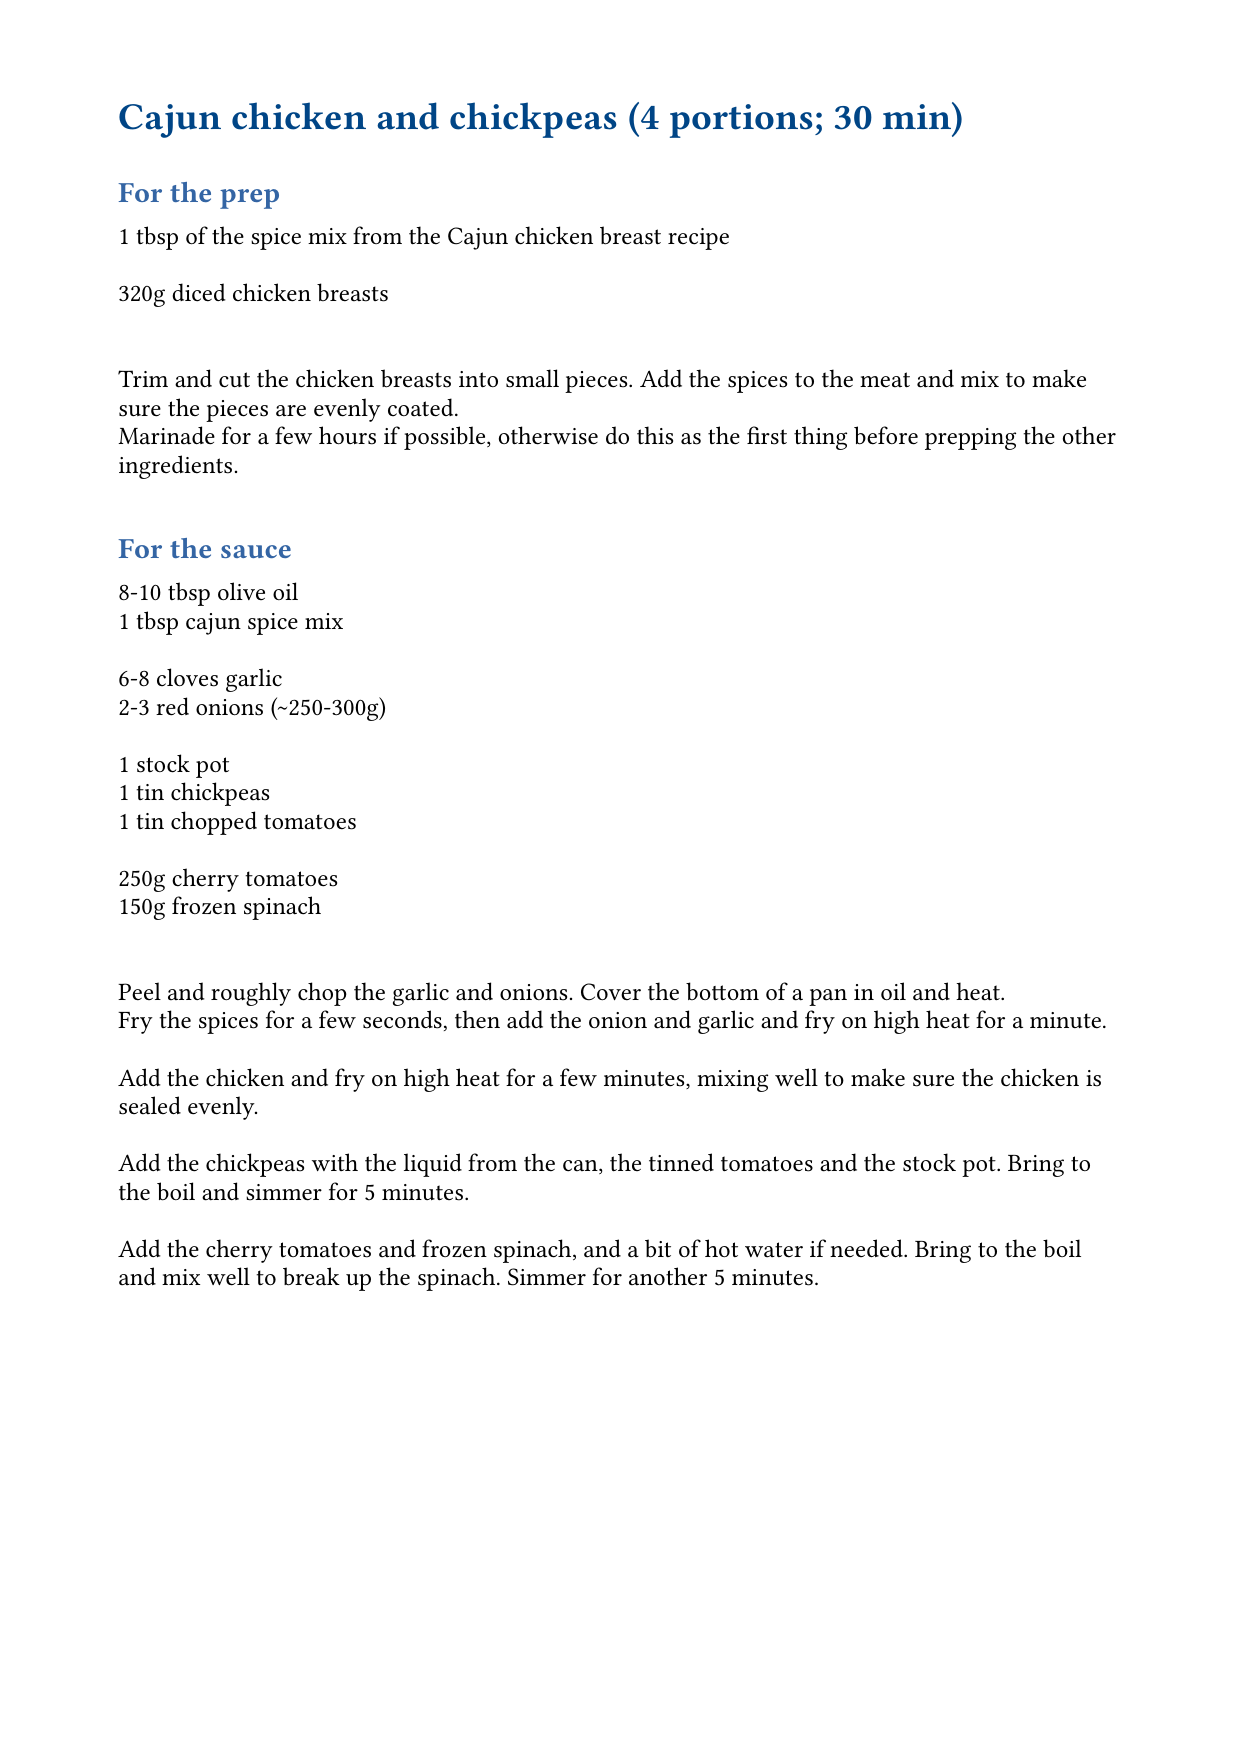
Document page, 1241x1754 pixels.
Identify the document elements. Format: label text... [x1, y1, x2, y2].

subtitle For the sauce [118, 533, 1122, 566]
text 1 tin chickpeas [118, 778, 1122, 807]
subtitle Cajun chicken and chickpeas (4 portions; 30 min) [118, 96, 1122, 139]
text Trim and cut the chicken breasts into small pieces. Add the spices to the meat and mix to make sure the pieces are evenly coated. [118, 365, 1122, 422]
text 1 tin chopped tomatoes [118, 807, 1122, 835]
text Fry the spices for a few seconds, then add the onion and garlic and fry on high heat for a minute. [118, 1007, 1122, 1035]
text 1 tbsp of the spice mix from the Cajun chicken breast recipe [118, 222, 1122, 251]
text Marinade for a few hours if possible, otherwise do this as the first thing before prepping the other ingredients. [118, 422, 1122, 479]
text 150g frozen spinach [118, 892, 1122, 921]
text 250g cherry tomatoes [118, 864, 1122, 892]
text 320g diced chicken breasts [118, 279, 1122, 308]
text 6-8 cloves garlic [118, 664, 1122, 693]
text Add the cherry tomatoes and frozen spinach, and a bit of hot water if needed. Bring to the boil and mix well to break up the spinach. Simmer for another 5 minutes. [118, 1235, 1122, 1292]
text Add the chicken and fry on high heat for a few minutes, mixing well to make sure the chicken is sealed evenly. [118, 1064, 1122, 1121]
text 8-10 tbsp olive oil [118, 578, 1122, 607]
text 1 tbsp cajun spice mix [118, 607, 1122, 636]
text 1 stock pot [118, 750, 1122, 778]
text Peel and roughly chop the garlic and onions. Cover the bottom of a pan in oil and heat. [118, 978, 1122, 1007]
text 2-3 red onions (~250-300g) [118, 693, 1122, 721]
subtitle For the prep [118, 177, 1122, 210]
text Add the chickpeas with the liquid from the can, the tinned tomatoes and the stock pot. Bring to the boil and simmer for 5 minutes. [118, 1149, 1122, 1206]
